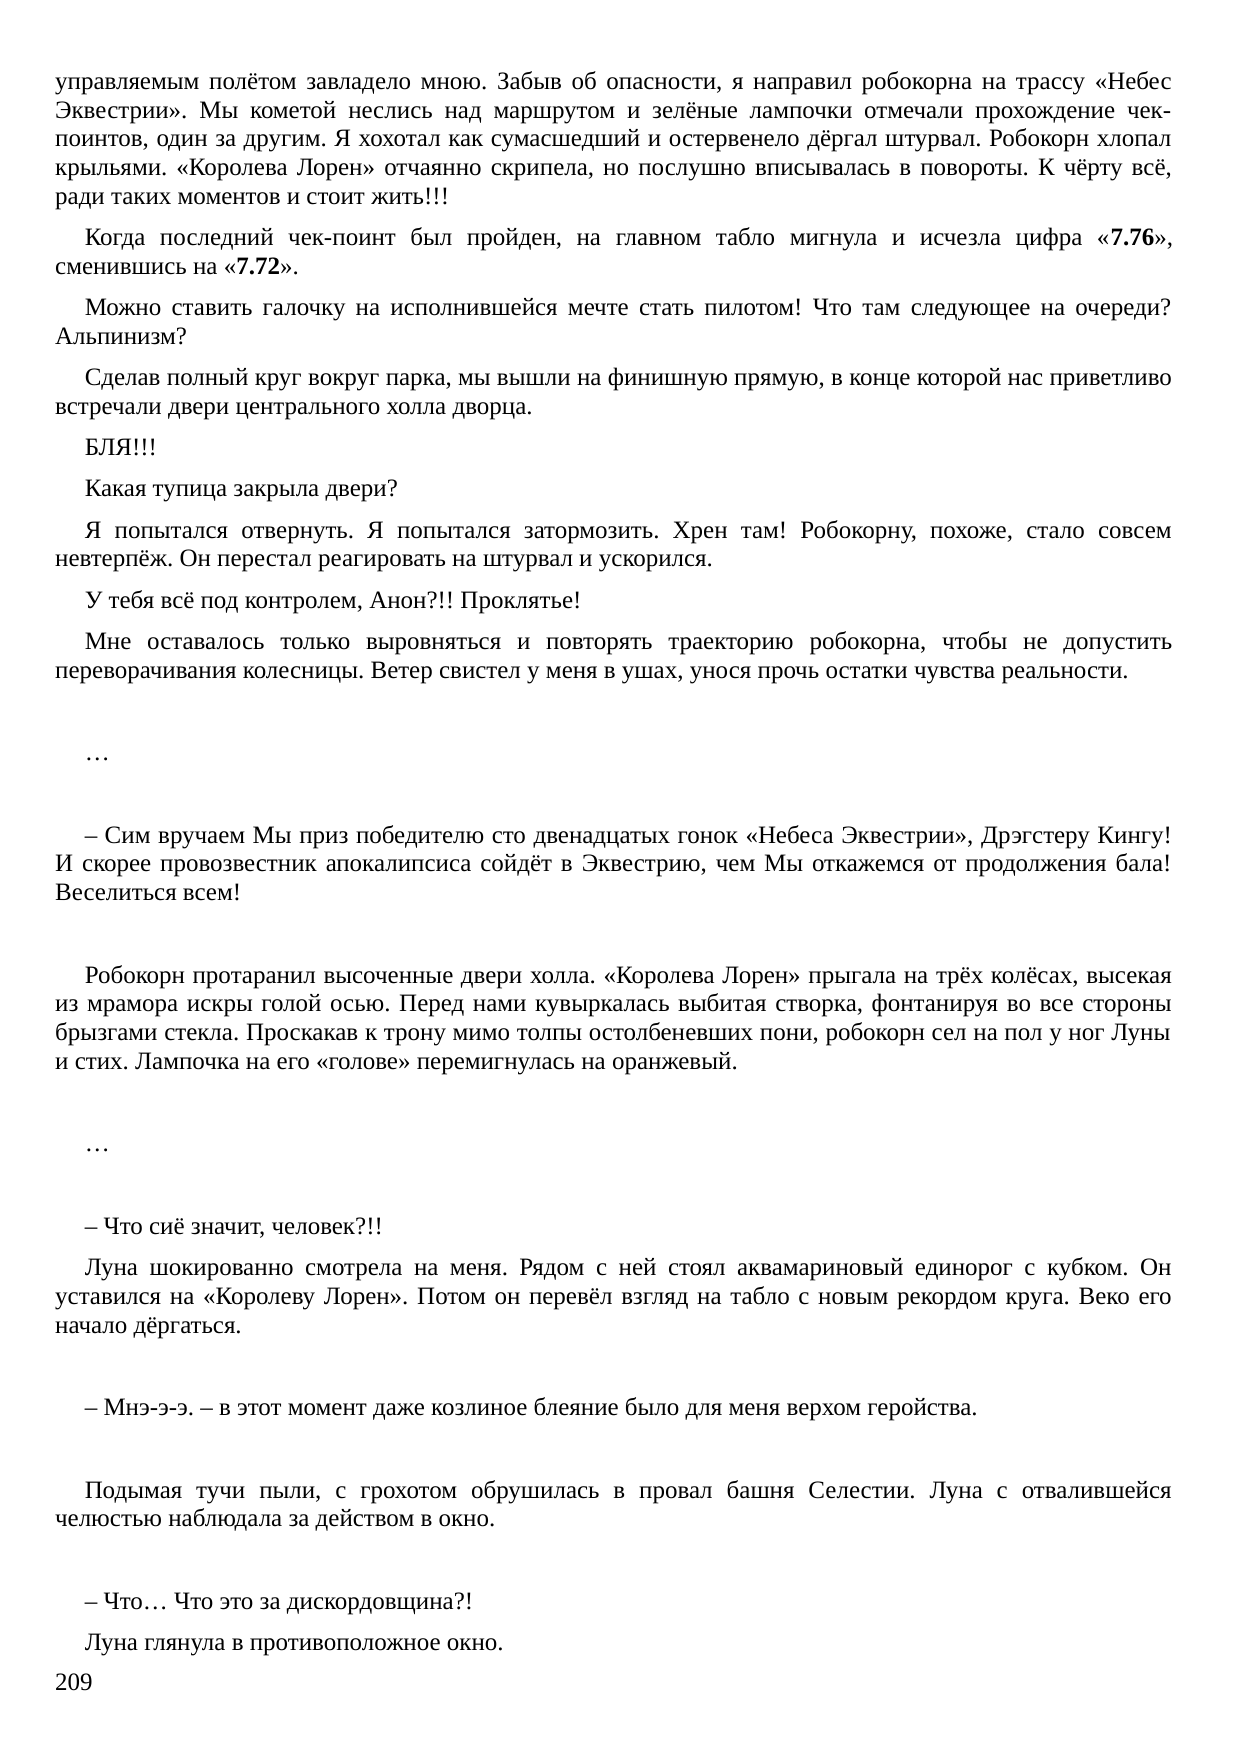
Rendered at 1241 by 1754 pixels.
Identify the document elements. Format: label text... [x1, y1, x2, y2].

text … [55, 737, 1173, 766]
text У тебя всё под контролем, Анон?!! Проклятье! [55, 585, 1173, 613]
text Какая тупица закрыла двери? [55, 473, 1173, 502]
text – Что сиё значит, человек?!! [55, 1211, 1173, 1240]
text Мне оставалось только выровняться и повторять траекторию робокорна, чтобы не допустить переворачивания колесницы. Ветер свистел у меня в ушах, унося прочь остатки чувства реальности. [55, 626, 1173, 683]
text – Мнэ-э-э. – в этот момент даже козлиное блеяние было для меня верхом геройства. [55, 1392, 1173, 1421]
text Луна глянула в противоположное окно. [55, 1627, 1173, 1656]
text БЛЯ!!! [55, 432, 1173, 461]
text Робокорн протаранил высоченные двери холла. «Королева Лорен» прыгала на трёх колёсах, высекая из мрамора искры голой осью. Перед нами кувыркалась выбитая створка, фонтанируя во все стороны брызгами стекла. Проскакав к трону мимо толпы остолбеневших пони, робокорн сел на пол у ног Луны и стих. Лампочка на его «голове» перемигнулась на оранжевый. [55, 960, 1173, 1075]
text Луна шокированно смотрела на меня. Рядом с ней стоял аквамариновый единорог с кубком. Он уставился на «Королеву Лорен». Потом он перевёл взгляд на табло с новым рекордом круга. Веко его начало дёргаться. [55, 1252, 1173, 1338]
text управляемым полётом завладело мною. Забыв об опасности, я направил робокорна на трассу «Небес Эквестрии». Мы кометой неслись над маршрутом и зелёные лампочки отмечали прохождение чек-поинтов, один за другим. Я хохотал как сумасшедший и остервенело дёргал штурвал. Робокорн хлопал крыльями. «Королева Лорен» отчаянно скрипела, но послушно вписывалась в повороты. К чёрту всё, ради таких моментов и стоит жить!!! [55, 66, 1173, 210]
text Можно ставить галочку на исполнившейся мечте стать пилотом! Что там следующее на очереди? Альпинизм? [55, 292, 1173, 350]
text Я попытался отвернуть. Я попытался затормозить. Хрен там! Робокорну, похоже, стало совсем невтерпёж. Он перестал реагировать на штурвал и ускорился. [55, 515, 1173, 572]
text – Что… Что это за дискордовщина?! [55, 1586, 1173, 1615]
text – Сим вручаем Мы приз победителю сто двенадцатых гонок «Небеса Эквестрии», Дрэгстеру Кингу! И скорее провозвестник апокалипсиса сойдёт в Эквестрию, чем Мы откажемся от продолжения бала! Веселиться всем! [55, 820, 1173, 906]
text … [55, 1128, 1173, 1157]
text Сделав полный круг вокруг парка, мы вышли на финишную прямую, в конце которой нас приветливо встречали двери центрального холла дворца. [55, 362, 1173, 420]
text Подымая тучи пыли, с грохотом обрушилась в провал башня Селестии. Луна с отвалившейся челюстью наблюдала за действом в окно. [55, 1475, 1173, 1532]
text Когда последний чек-поинт был пройден, на главном табло мигнула и исчезла цифра «7.76», сменившись на «7.72». [55, 222, 1173, 280]
